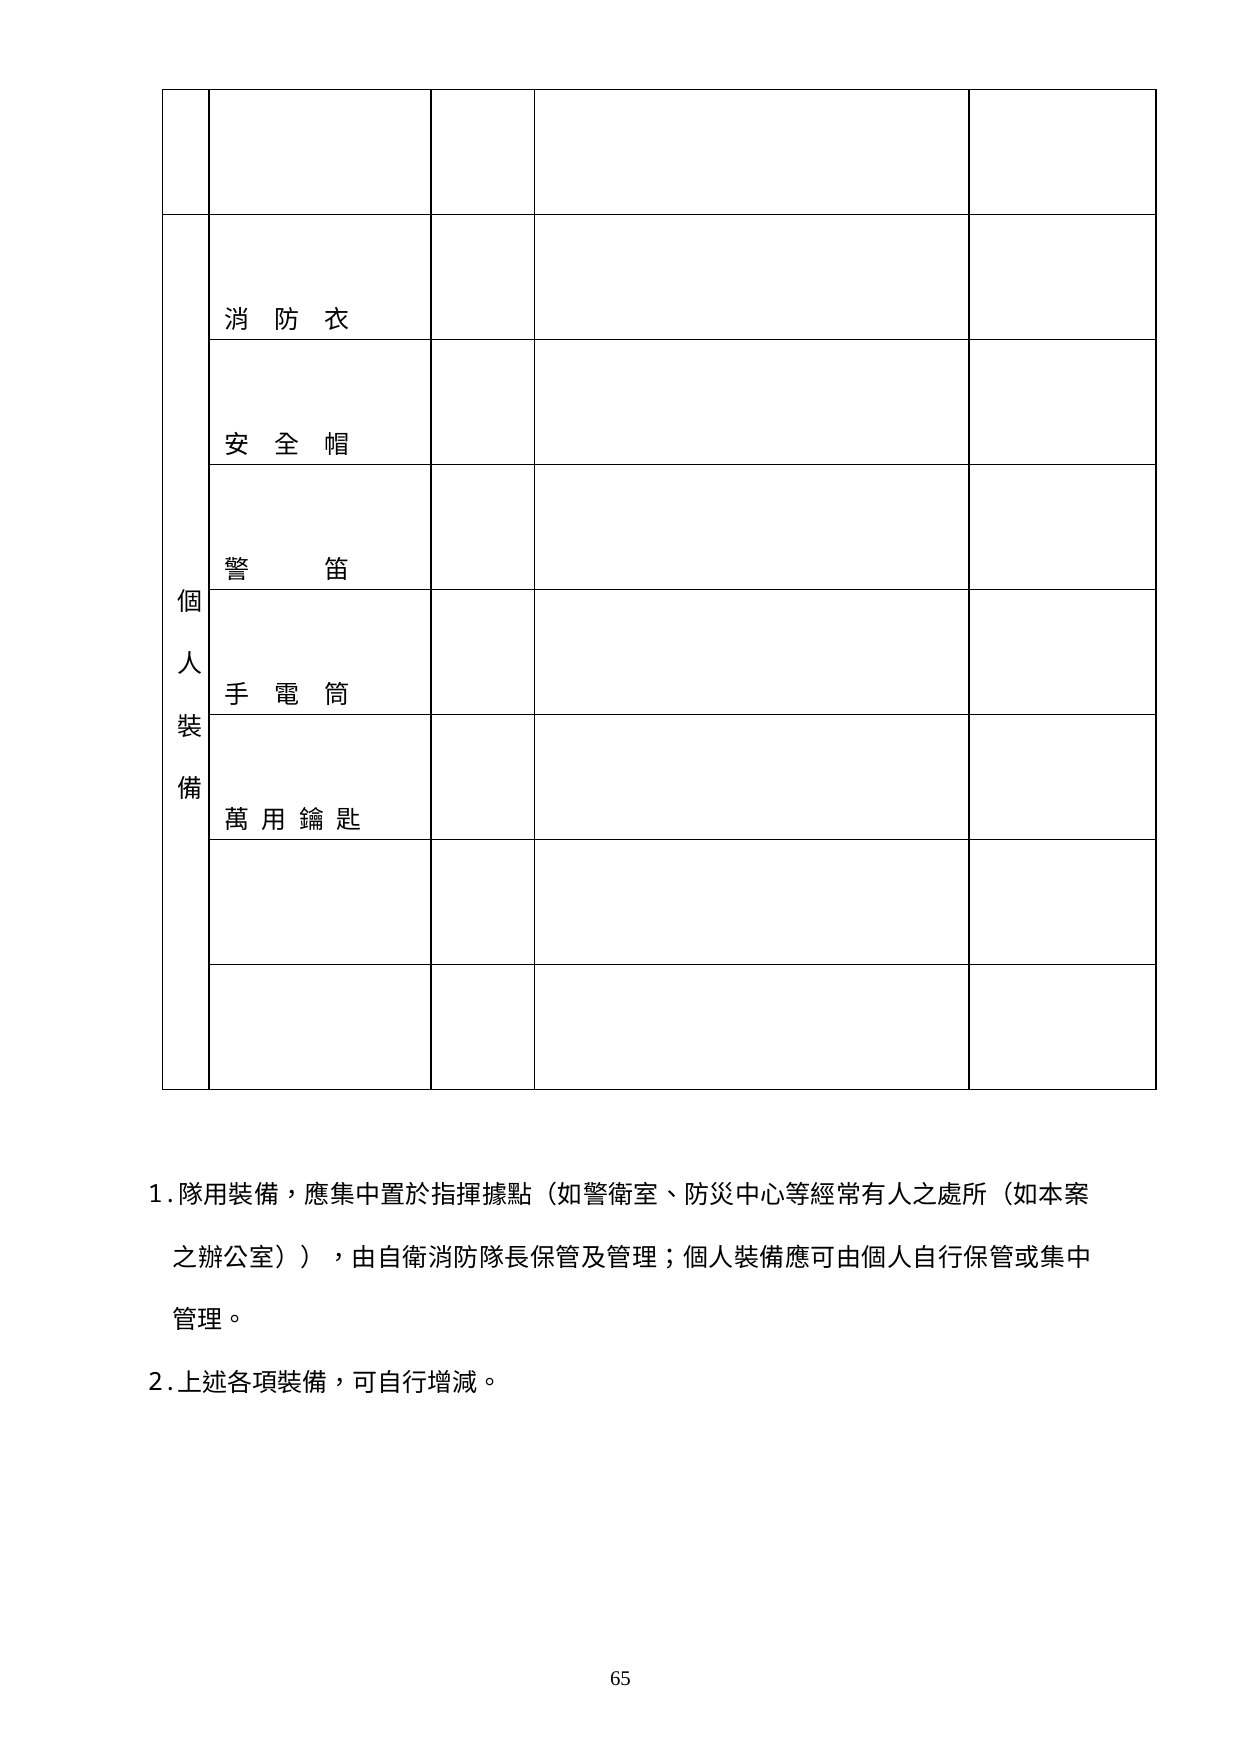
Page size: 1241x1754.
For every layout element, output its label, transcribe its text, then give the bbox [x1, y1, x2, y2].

table_cell [970, 90, 1155, 214]
table_cell [970, 715, 1155, 839]
text 1.隊用裝備，應集中置於指揮據點（如警衛室、防災中心等經常有人之處所（如本案之辦公室）），由自衛消防隊長保管及管理；個人裝備應可由個人自行保管或集中管理。 [148, 1151, 1092, 1339]
table_cell [535, 715, 968, 839]
table_cell [432, 90, 534, 214]
table_cell [432, 590, 534, 714]
table_cell [535, 215, 968, 339]
table_cell [210, 965, 430, 1089]
table_cell [970, 340, 1155, 464]
table_cell [210, 90, 430, 214]
table_cell 個人裝備 [163, 215, 208, 1089]
table_cell 萬 用 鑰 匙 [210, 715, 430, 839]
table_cell [535, 840, 968, 964]
table_cell [535, 340, 968, 464]
table_cell [535, 90, 968, 214]
table_cell [970, 215, 1155, 339]
table_cell 隊用裝備 [163, 90, 208, 214]
text 2.上述各項裝備，可自行增減。 [148, 1339, 1092, 1401]
table_cell [432, 840, 534, 964]
table_cell [535, 590, 968, 714]
table_cell [432, 340, 534, 464]
table_cell 警 笛 [210, 465, 430, 589]
table_cell [432, 215, 534, 339]
table_cell [970, 840, 1155, 964]
table_cell [432, 465, 534, 589]
table_cell 手 電 筒 [210, 590, 430, 714]
table_cell [210, 840, 430, 964]
table_cell 安 全 帽 [210, 340, 430, 464]
table_cell [970, 590, 1155, 714]
table_cell [535, 465, 968, 589]
table_cell [535, 965, 968, 1089]
table_cell [432, 965, 534, 1089]
table_cell 消 防 衣 [210, 215, 430, 339]
table_cell [432, 715, 534, 839]
table_cell [970, 965, 1155, 1089]
table_cell [970, 465, 1155, 589]
